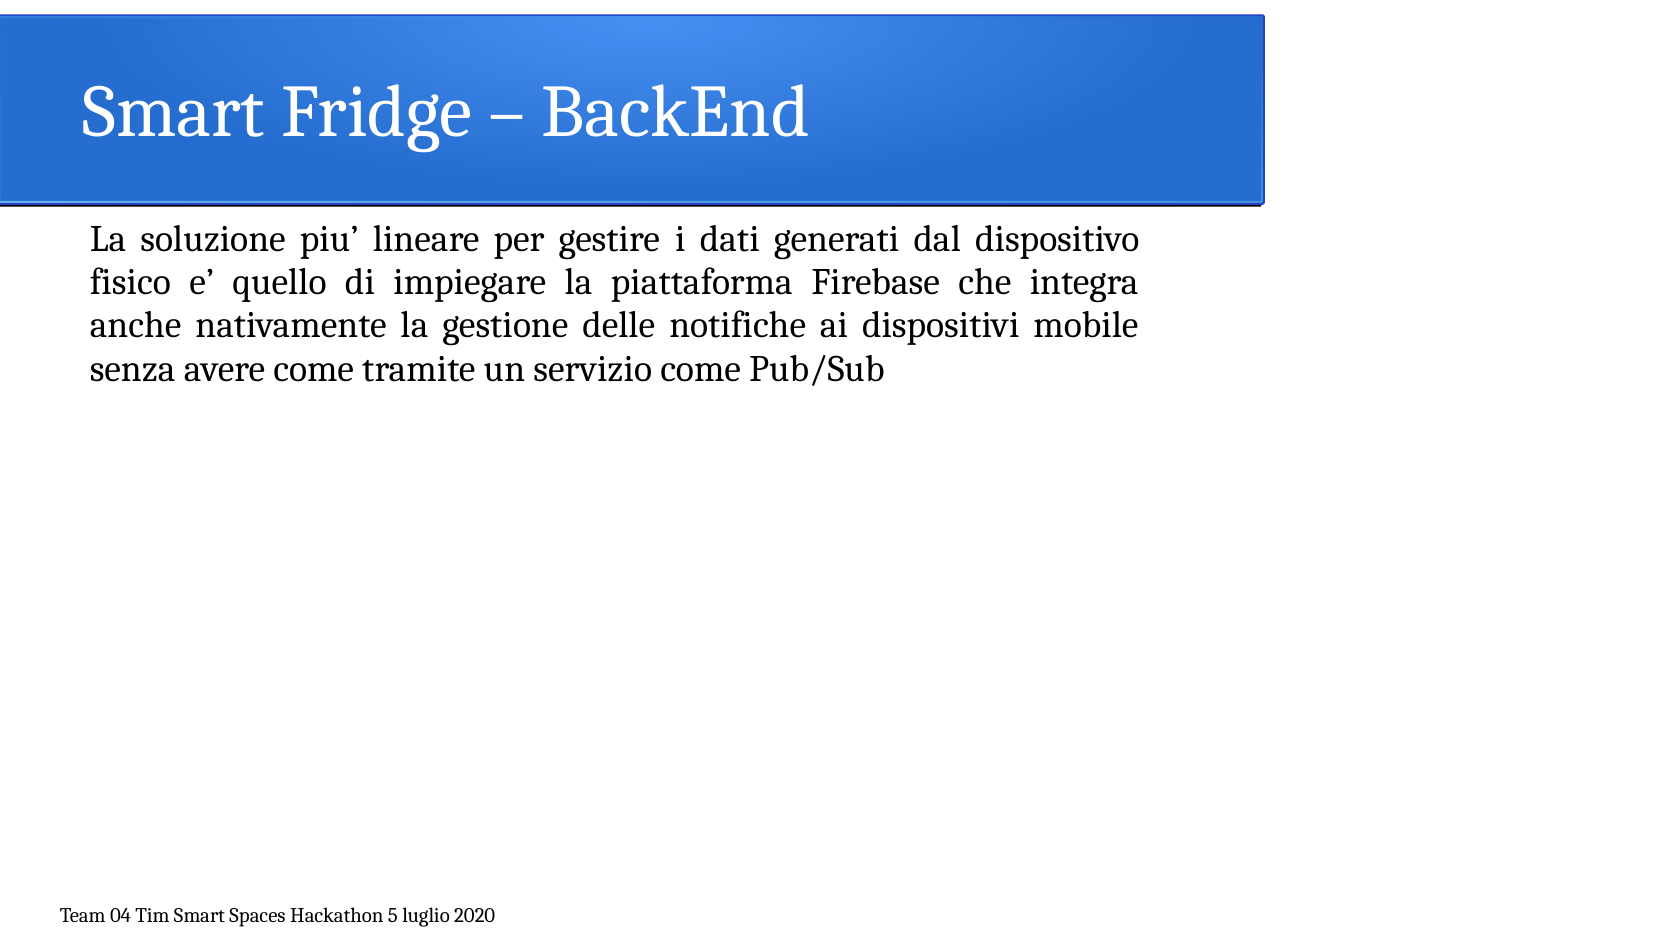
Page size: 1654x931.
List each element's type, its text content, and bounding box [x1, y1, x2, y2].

text_box Team 04 Tim Smart Spaces Hackathon 5 luglio 2020 [45, 896, 616, 931]
text_box La soluzione piu’ lineare per gestire i dati generati dal dispositivo fisico e’ quello di impiegare la piattaforma Firebase che integra anche nativamente la gestione delle notifiche ai dispositivi mobile senza avere come tramite un servizio come Pub/Sub [75, 210, 1156, 451]
title Smart Fridge – BackEnd [82, 35, 1235, 189]
